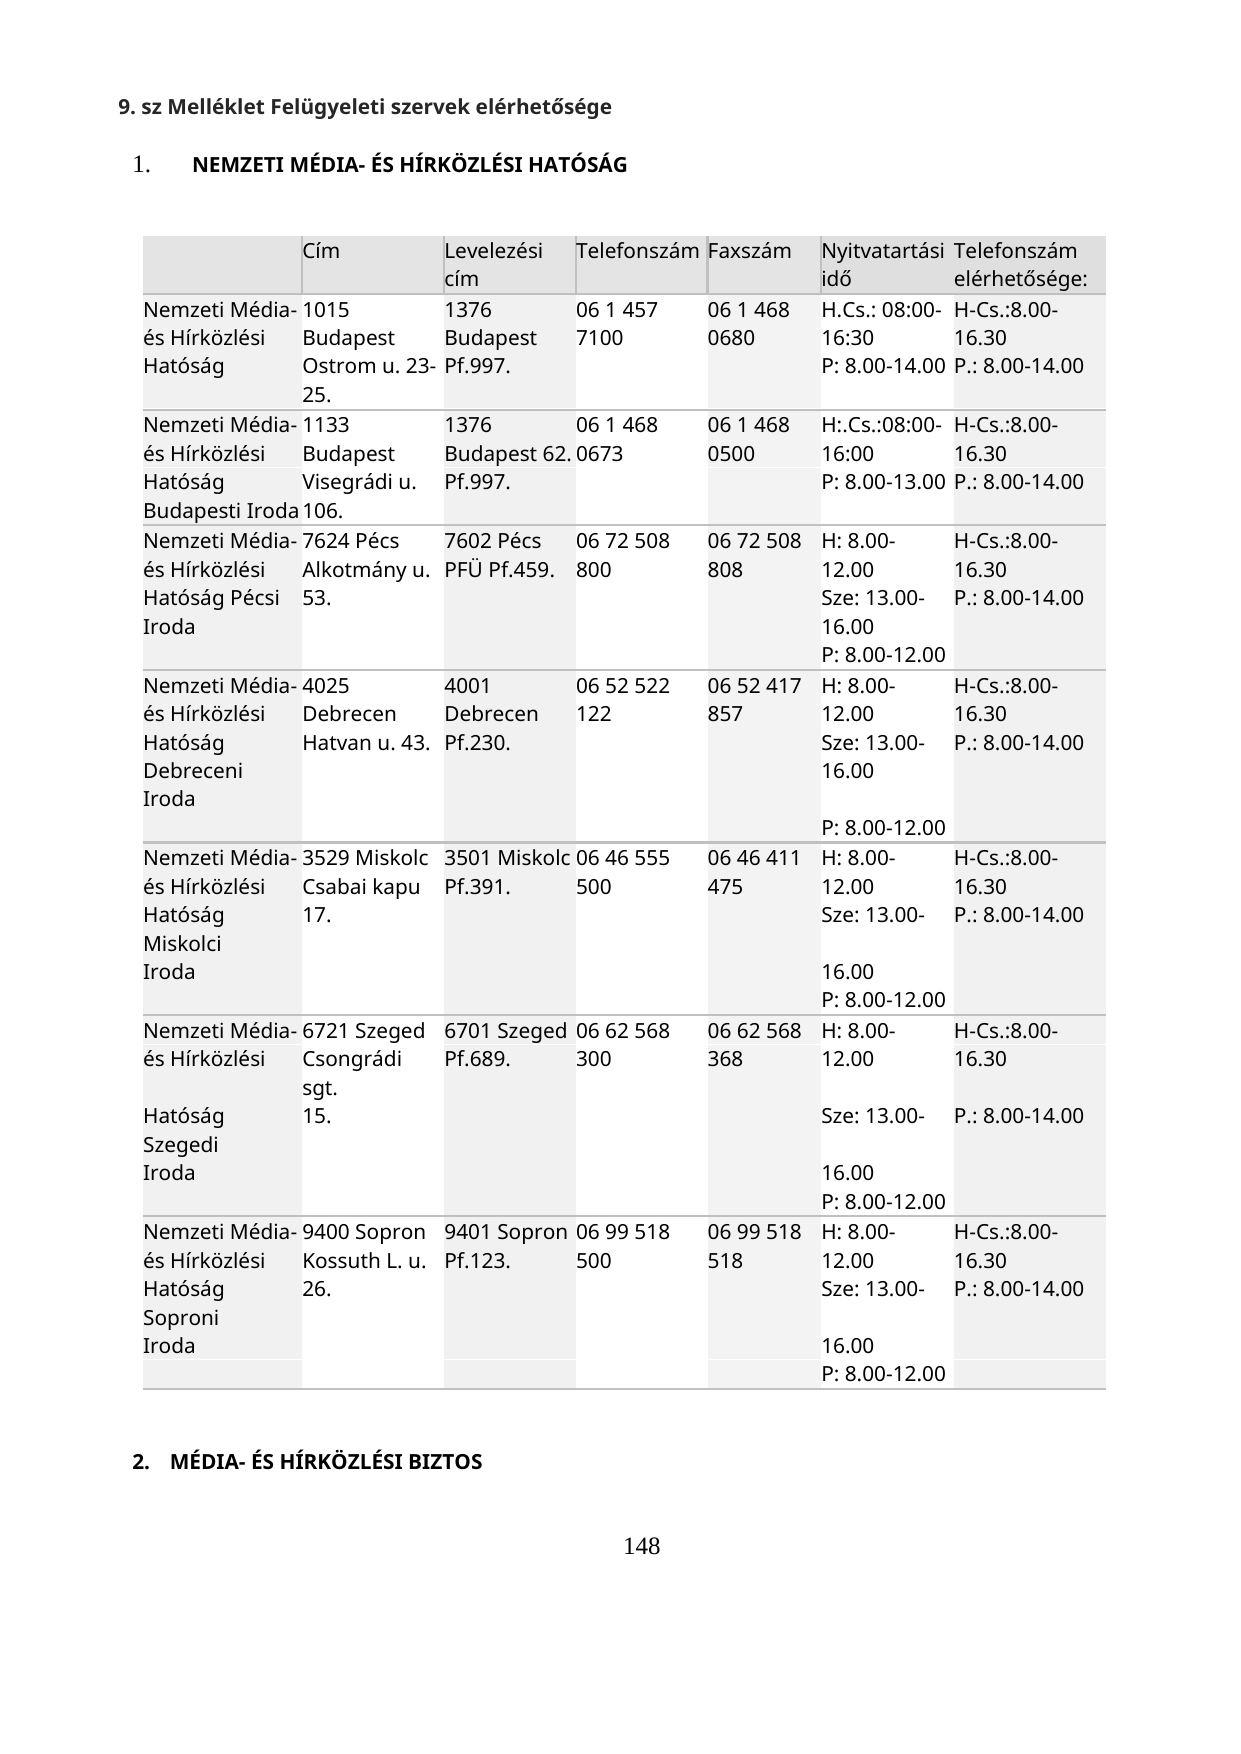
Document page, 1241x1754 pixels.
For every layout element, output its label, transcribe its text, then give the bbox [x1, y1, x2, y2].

table_cell [708, 640, 821, 669]
table_cell P.: 8.00-14.00 [954, 900, 1106, 957]
table_cell H: 8.00- [821, 1016, 954, 1044]
table_cell 06 62 568 [576, 1016, 707, 1044]
table_cell [302, 957, 444, 986]
table_cell 15. [302, 1101, 444, 1158]
table_cell [143, 1360, 302, 1388]
table_cell Sze: 13.00- [821, 728, 954, 756]
table_cell 500 [576, 872, 707, 900]
table_cell 1133 [302, 411, 444, 439]
table_cell Nemzeti Média- [143, 1016, 302, 1044]
table_cell Pf.123. [444, 1246, 576, 1274]
table_cell [444, 640, 576, 669]
table_cell [444, 900, 576, 957]
table_cell [576, 986, 707, 1014]
table_cell [576, 1101, 707, 1158]
table_cell 1376 [444, 411, 576, 439]
table_cell [821, 380, 954, 408]
table_cell H.Cs.: 08:00- [821, 295, 954, 323]
table_cell Pf.997. [444, 352, 576, 380]
table_cell Nemzeti Média- [143, 295, 302, 323]
table_cell Pf.230. [444, 728, 576, 756]
table_cell [444, 1274, 576, 1331]
table_cell 06 52 417 [708, 671, 821, 699]
table_cell Pf.997. [444, 468, 576, 496]
table_cell [444, 583, 576, 612]
table_cell Hatvan u. 43. [302, 728, 444, 756]
table_cell [302, 813, 444, 841]
table_cell Hatóság Pécsi [143, 583, 302, 612]
table_cell 06 46 555 [576, 844, 707, 872]
table_cell 12.00 [821, 555, 954, 583]
table_cell [708, 957, 821, 986]
table_cell P.: 8.00-14.00 [954, 728, 1106, 756]
table_cell [444, 612, 576, 640]
table_cell 7624 Pécs [302, 526, 444, 555]
table_cell P: 8.00-12.00 [821, 813, 954, 841]
table_cell P: 8.00-12.00 [821, 986, 954, 1014]
table_cell [708, 612, 821, 640]
table_cell Nemzeti Média- [143, 844, 302, 872]
table_cell [708, 1360, 821, 1388]
table_cell P.: 8.00-14.00 [954, 583, 1106, 612]
table_cell P.: 8.00-14.00 [954, 1274, 1106, 1331]
table_cell [302, 1187, 444, 1215]
table_cell [576, 380, 707, 408]
table_cell [143, 1187, 302, 1215]
table_cell H-Cs.:8.00- [954, 1016, 1106, 1044]
table_cell 12.00 [821, 1045, 954, 1101]
table_cell [576, 1331, 707, 1359]
table_cell [708, 468, 821, 496]
table_cell [708, 900, 821, 957]
table_cell 6721 Szeged [302, 1016, 444, 1044]
table_cell [954, 496, 1106, 524]
table_cell [576, 1158, 707, 1187]
table_header Telefonszám elérhetősége: [954, 236, 1106, 293]
table_cell 3501 Miskolc [444, 844, 576, 872]
table_cell [954, 1187, 1106, 1215]
table_cell Nemzeti Média- [143, 526, 302, 555]
table_cell Hatóság [143, 728, 302, 756]
table_cell [954, 957, 1106, 986]
table_cell [954, 756, 1106, 813]
table_cell [576, 352, 707, 380]
table_cell 06 72 508 [708, 526, 821, 555]
table_cell [576, 900, 707, 957]
table_cell 122 [576, 699, 707, 728]
table_cell [302, 756, 444, 813]
table_cell Debrecen [302, 699, 444, 728]
table_cell Debreceni Iroda [143, 756, 302, 813]
table_cell H-Cs.:8.00- [954, 1217, 1106, 1246]
table_cell Csongrádi sgt. [302, 1045, 444, 1101]
table_cell Hatóság Miskolci [143, 900, 302, 957]
table_cell 9400 Sopron [302, 1217, 444, 1246]
table_cell [576, 1360, 707, 1388]
table_cell Hatóság Szegedi [143, 1101, 302, 1158]
table_cell PFÜ Pf.459. [444, 555, 576, 583]
table_cell 06 1 457 [576, 295, 707, 323]
table_cell [708, 728, 821, 756]
table_cell Pf.689. [444, 1045, 576, 1101]
list NEMZETI MÉDIA- ÉS HÍRKÖZLÉSI HATÓSÁG [132, 149, 1165, 179]
table_cell [576, 496, 707, 524]
table_cell Visegrádi u. [302, 468, 444, 496]
table_cell Hatóság Soproni [143, 1274, 302, 1331]
table_cell 4001 [444, 671, 576, 699]
table_cell 1376 [444, 295, 576, 323]
table_cell 06 1 468 [576, 411, 707, 439]
table_cell [708, 1101, 821, 1158]
table_cell 06 99 518 [576, 1217, 707, 1246]
table_cell P.: 8.00-14.00 [954, 468, 1106, 496]
table_cell [143, 640, 302, 669]
table_cell 16.00 [821, 1331, 954, 1359]
table_cell Alkotmány u. [302, 555, 444, 583]
table_cell [302, 1158, 444, 1187]
table_cell [143, 380, 302, 408]
table_cell [576, 612, 707, 640]
table_cell [954, 986, 1106, 1014]
table_cell Pf.391. [444, 872, 576, 900]
table_cell 06 1 468 [708, 411, 821, 439]
table_cell P: 8.00-14.00 [821, 352, 954, 380]
table_cell 6701 Szeged [444, 1016, 576, 1044]
table_cell [576, 468, 707, 496]
table_cell 4025 [302, 671, 444, 699]
list MÉDIA- ÉS HÍRKÖZLÉSI BIZTOS [132, 1447, 1165, 1475]
table_cell 17. [302, 900, 444, 957]
table_cell Sze: 13.00- [821, 1274, 954, 1331]
table_cell [708, 1158, 821, 1187]
table_cell [954, 1158, 1106, 1187]
table_cell és Hírközlési [143, 872, 302, 900]
table_cell Sze: 13.00- [821, 1101, 954, 1158]
table_cell [821, 496, 954, 524]
table_cell [143, 813, 302, 841]
table_cell 06 52 522 [576, 671, 707, 699]
table_cell [954, 612, 1106, 640]
table_cell H-Cs.:8.00- [954, 411, 1106, 439]
table_cell [708, 756, 821, 813]
table_cell H-Cs.:8.00- [954, 526, 1106, 555]
table_cell 06 46 411 [708, 844, 821, 872]
table_cell [444, 986, 576, 1014]
table_cell [576, 728, 707, 756]
table_cell 16.30 [954, 439, 1106, 467]
table_cell [708, 496, 821, 524]
table_cell H: 8.00- [821, 844, 954, 872]
table_cell 3529 Miskolc [302, 844, 444, 872]
table_cell H: 8.00- [821, 671, 954, 699]
table_cell [576, 1187, 707, 1215]
table_cell 16.00 [821, 756, 954, 813]
table_cell [708, 352, 821, 380]
table_cell 518 [708, 1246, 821, 1274]
table_cell 12.00 [821, 872, 954, 900]
table_cell 0500 [708, 439, 821, 467]
table_cell [302, 640, 444, 669]
table_cell [302, 1360, 444, 1388]
table_cell 16.30 [954, 323, 1106, 352]
table_cell [708, 583, 821, 612]
table_cell [444, 1187, 576, 1215]
table_cell 16.00 [821, 612, 954, 640]
table_cell Budapest [444, 323, 576, 352]
table_cell [302, 612, 444, 640]
table_cell 25. [302, 380, 444, 408]
table_cell [954, 1360, 1106, 1388]
table_cell Kossuth L. u. [302, 1246, 444, 1274]
table_cell Budapest 62. [444, 439, 576, 467]
table_cell Iroda [143, 957, 302, 986]
table_cell 06 1 468 [708, 295, 821, 323]
table_cell H:.Cs.:08:00- [821, 411, 954, 439]
table_cell 06 72 508 [576, 526, 707, 555]
table_cell [708, 380, 821, 408]
table_cell Ostrom u. 23- [302, 352, 444, 380]
table_cell [576, 640, 707, 669]
table_cell [954, 1331, 1106, 1359]
table_cell [708, 1331, 821, 1359]
table_cell Hatóság [143, 352, 302, 380]
table_cell 0680 [708, 323, 821, 352]
table_cell P: 8.00-13.00 [821, 468, 954, 496]
table_cell és Hírközlési [143, 555, 302, 583]
table_cell 9401 Sopron [444, 1217, 576, 1246]
table_cell [444, 380, 576, 408]
table_cell 857 [708, 699, 821, 728]
table_cell Csabai kapu [302, 872, 444, 900]
table_cell 475 [708, 872, 821, 900]
table_cell Budapesti Iroda [143, 496, 302, 524]
table_cell [708, 986, 821, 1014]
table_cell 16.30 [954, 555, 1106, 583]
table_cell [954, 640, 1106, 669]
table_cell Sze: 13.00- [821, 583, 954, 612]
table_cell [708, 1274, 821, 1331]
table_cell Budapest [302, 323, 444, 352]
table_cell 808 [708, 555, 821, 583]
table_cell [954, 813, 1106, 841]
table_header [143, 236, 301, 293]
table_cell [444, 1101, 576, 1158]
table_cell és Hírközlési [143, 323, 302, 352]
table_cell P: 8.00-12.00 [821, 1187, 954, 1215]
table_cell 16.30 [954, 872, 1106, 900]
table_cell 53. [302, 583, 444, 612]
table_cell Iroda [143, 612, 302, 640]
table_cell H: 8.00- [821, 1217, 954, 1246]
table_cell 16.00 [821, 1158, 954, 1187]
table_cell Iroda [143, 1158, 302, 1187]
table_cell 7602 Pécs [444, 526, 576, 555]
table_cell 06 62 568 [708, 1016, 821, 1044]
table_cell Sze: 13.00- [821, 900, 954, 957]
table_header Nyitvatartási idő [822, 236, 954, 293]
table_cell H-Cs.:8.00- [954, 844, 1106, 872]
table_cell 500 [576, 1246, 707, 1274]
table_cell [576, 583, 707, 612]
table_cell P: 8.00-12.00 [821, 1360, 954, 1388]
table_cell [444, 1158, 576, 1187]
table_cell [444, 813, 576, 841]
table_cell és Hírközlési [143, 1246, 302, 1274]
table_cell Nemzeti Média- [143, 411, 302, 439]
table_cell 16:30 [821, 323, 954, 352]
table_cell 0673 [576, 439, 707, 467]
table_cell 16.30 [954, 1045, 1106, 1101]
table_cell Nemzeti Média- [143, 671, 302, 699]
table_cell [302, 1331, 444, 1359]
table_cell [576, 957, 707, 986]
table_cell 06 99 518 [708, 1217, 821, 1246]
table_cell 1015 [302, 295, 444, 323]
table_cell Debrecen [444, 699, 576, 728]
table_cell Hatóság [143, 468, 302, 496]
table_cell és Hírközlési [143, 1045, 302, 1101]
table_cell 7100 [576, 323, 707, 352]
table_cell 12.00 [821, 699, 954, 728]
table_cell 106. [302, 496, 444, 524]
table_cell [954, 380, 1106, 408]
table_cell Nemzeti Média- [143, 1217, 302, 1246]
table_cell H: 8.00- [821, 526, 954, 555]
table_cell H-Cs.:8.00- [954, 671, 1106, 699]
table_cell [444, 496, 576, 524]
table_cell [708, 813, 821, 841]
table_cell P: 8.00-12.00 [821, 640, 954, 669]
table_cell [444, 1360, 576, 1388]
table_cell 16:00 [821, 439, 954, 467]
table_cell 800 [576, 555, 707, 583]
table_cell 368 [708, 1045, 821, 1101]
table_cell 26. [302, 1274, 444, 1331]
table_header Levelezési cím [445, 236, 575, 293]
table_cell 16.30 [954, 699, 1106, 728]
table_header Telefonszám [577, 236, 706, 293]
table_cell 12.00 [821, 1246, 954, 1274]
subtitle 9. sz Melléklet Felügyeleti szervek elérhetősége [118, 92, 1165, 120]
table_cell [444, 756, 576, 813]
table_cell [444, 1331, 576, 1359]
table_cell [576, 756, 707, 813]
table_cell 16.30 [954, 1246, 1106, 1274]
table_cell Budapest [302, 439, 444, 467]
table_cell és Hírközlési [143, 439, 302, 467]
table_cell 300 [576, 1045, 707, 1101]
table_cell 16.00 [821, 957, 954, 986]
table_cell [708, 1187, 821, 1215]
table_header Faxszám [709, 236, 820, 293]
table_cell [576, 813, 707, 841]
table_cell [302, 986, 444, 1014]
table_cell Iroda [143, 1331, 302, 1359]
table_cell [444, 957, 576, 986]
table_cell H-Cs.:8.00- [954, 295, 1106, 323]
table_cell [143, 986, 302, 1014]
table_header Cím [303, 236, 443, 293]
table_cell P.: 8.00-14.00 [954, 352, 1106, 380]
table_cell és Hírközlési [143, 699, 302, 728]
table_cell P.: 8.00-14.00 [954, 1101, 1106, 1158]
table_cell [576, 1274, 707, 1331]
